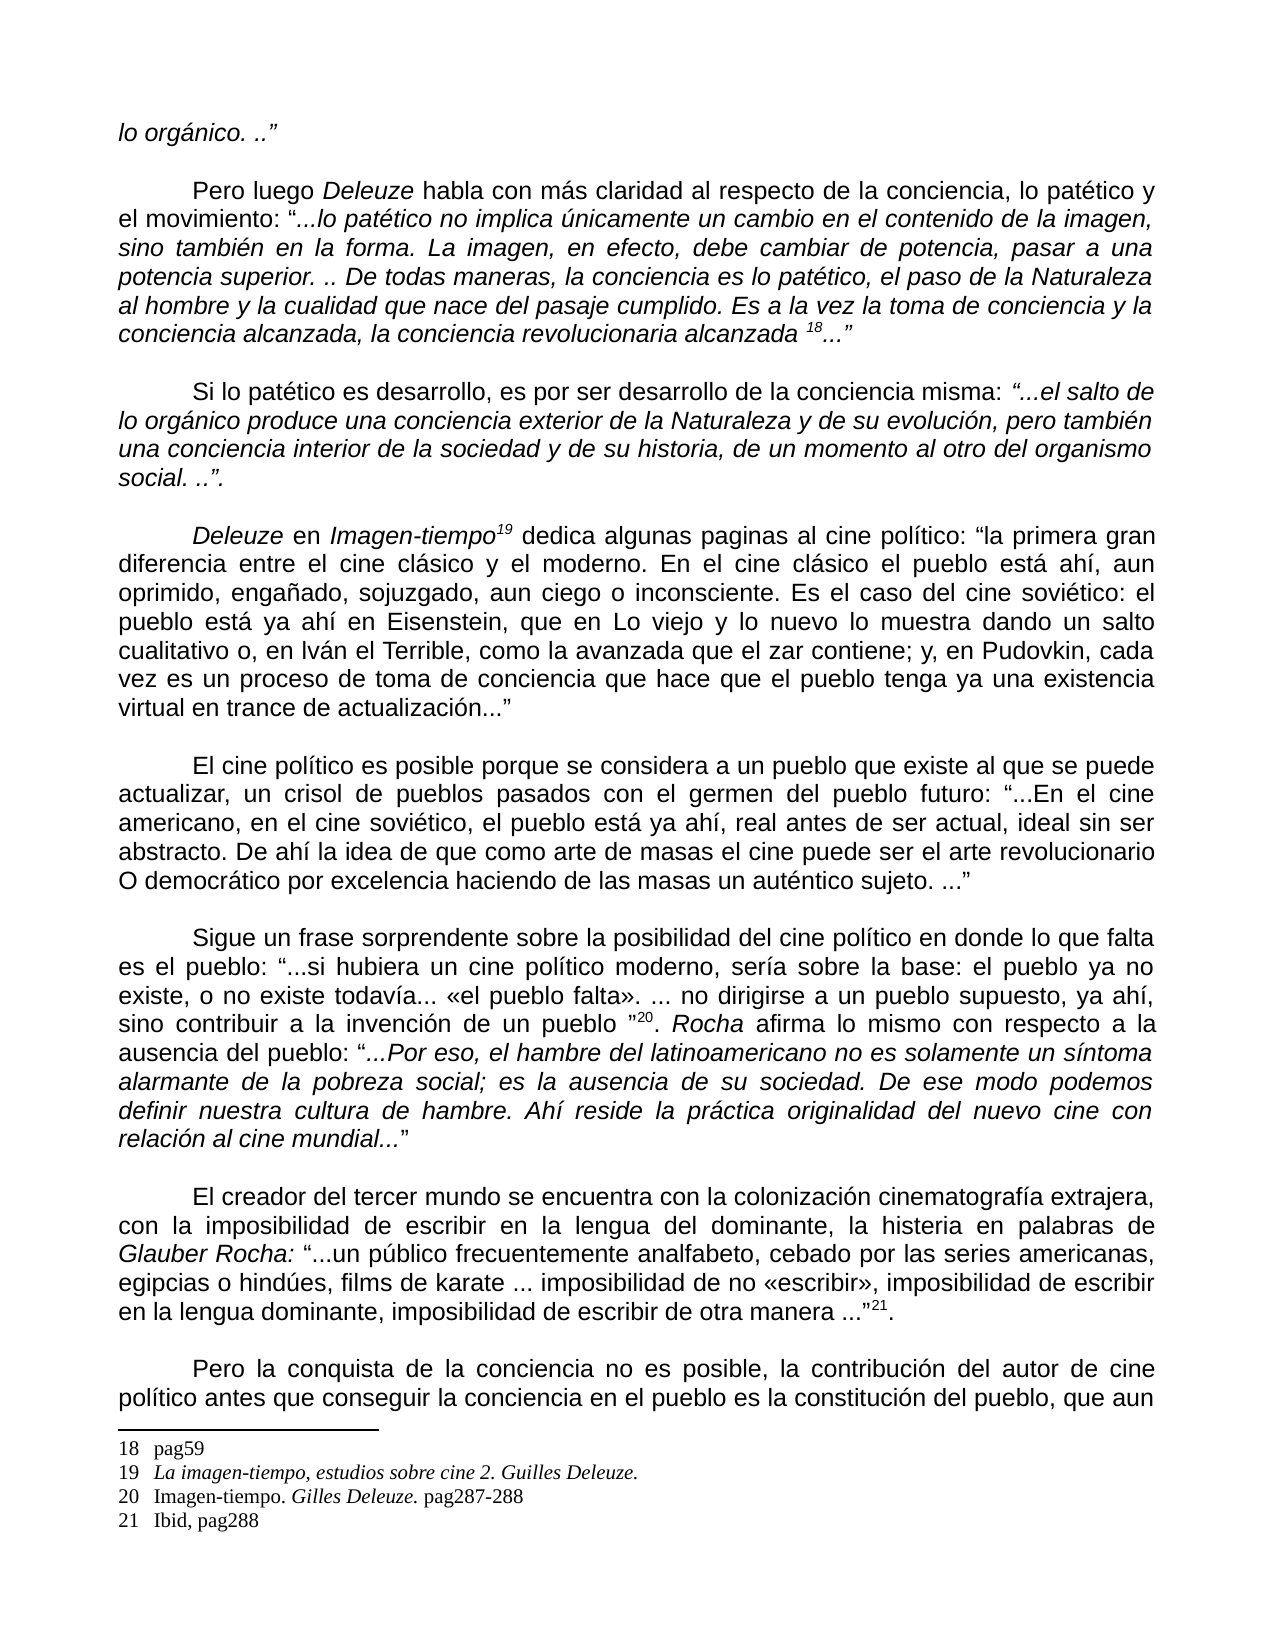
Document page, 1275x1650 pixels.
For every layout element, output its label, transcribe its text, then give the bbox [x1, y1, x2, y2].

text Imagen-tiempo. Gilles Deleuze. pag287-288 [118, 1484, 1157, 1508]
text Pero luego Deleuze habla con más claridad al respecto de la conciencia, lo patético y el movimiento: “...lo patético no implica únicamente un cambio en el contenido de la imagen, sino también en la forma. La imagen, en efecto, debe cambiar de potencia, pasar a una potencia superior. .. De todas maneras, la conciencia es lo patético, el paso de la Naturaleza al hombre y la cualidad que nace del pasaje cumplido. Es a la vez la toma de conciencia y la conciencia alcanzada, la conciencia revolucionaria alcanzada ...” [118, 176, 1157, 348]
text Deleuze en Imagen-tiempo dedica algunas paginas al cine político: “la primera gran diferencia entre el cine clásico y el moderno. En el cine clásico el pueblo está ahí, aun oprimido, engañado, sojuzgado, aun ciego o inconsciente. Es el caso del cine soviético: el pueblo está ya ahí en Eisenstein, que en Lo viejo y lo nuevo lo muestra dando un salto cualitativo o, en lván el Terrible, como la avanzada que el zar contiene; y, en Pudovkin, cada vez es un proceso de toma de conciencia que hace que el pueblo tenga ya una existencia virtual en trance de actualización...” [118, 521, 1157, 722]
text El creador del tercer mundo se encuentra con la colonización cinematografía extrajera, con la imposibilidad de escribir en la lengua del dominante, la histeria en palabras de Glauber Rocha: “...un público frecuentemente analfabeto, cebado por las series americanas, egipcias o hindúes, films de karate ... imposibilidad de no «escribir», imposibilidad de escribir en la lengua dominante, imposibilidad de escribir de otra manera ...”. [118, 1182, 1157, 1326]
text La imagen-tiempo, estudios sobre cine 2. Guilles Deleuze. [118, 1460, 1157, 1484]
text Sigue un frase sorprendente sobre la posibilidad del cine político en donde lo que falta es el pueblo: “...si hubiera un cine político moderno, sería sobre la base: el pueblo ya no existe, o no existe todavía... «el pueblo falta». ... no dirigirse a un pueblo supuesto, ya ahí, sino contribuir a la invención de un pueblo ”. Rocha afirma lo mismo con respecto a la ausencia del pueblo: “...Por eso, el hambre del latinoamericano no es solamente un síntoma alarmante de la pobreza social; es la ausencia de su sociedad. De ese modo podemos definir nuestra cultura de hambre. Ahí reside la práctica originalidad del nuevo cine con relación al cine mundial...” [118, 923, 1157, 1153]
text pag59 [118, 1436, 1157, 1460]
text El cine político es posible porque se considera a un pueblo que existe al que se puede actualizar, un crisol de pueblos pasados con el germen del pueblo futuro: “...En el cine americano, en el cine soviético, el pueblo está ya ahí, real antes de ser actual, ideal sin ser abstracto. De ahí la idea de que como arte de masas el cine puede ser el arte revolucionario O democrático por excelencia haciendo de las masas un auténtico sujeto. ...” [118, 751, 1157, 894]
text Ibid, pag288 [118, 1508, 1157, 1532]
text Pero la conquista de la conciencia no es posible, la contribución del autor de cine político antes que conseguir la conciencia en el pueblo es la constitución del pueblo, que aun [118, 1354, 1157, 1412]
text Si lo patético es desarrollo, es por ser desarrollo de la conciencia misma: “...el salto de lo orgánico produce una conciencia exterior de la Naturaleza y de su evolución, pero también una conciencia interior de la sociedad y de su historia, de un momento al otro del organismo social. ..”. [118, 377, 1157, 492]
text lo orgánico. ..” [118, 118, 1157, 147]
